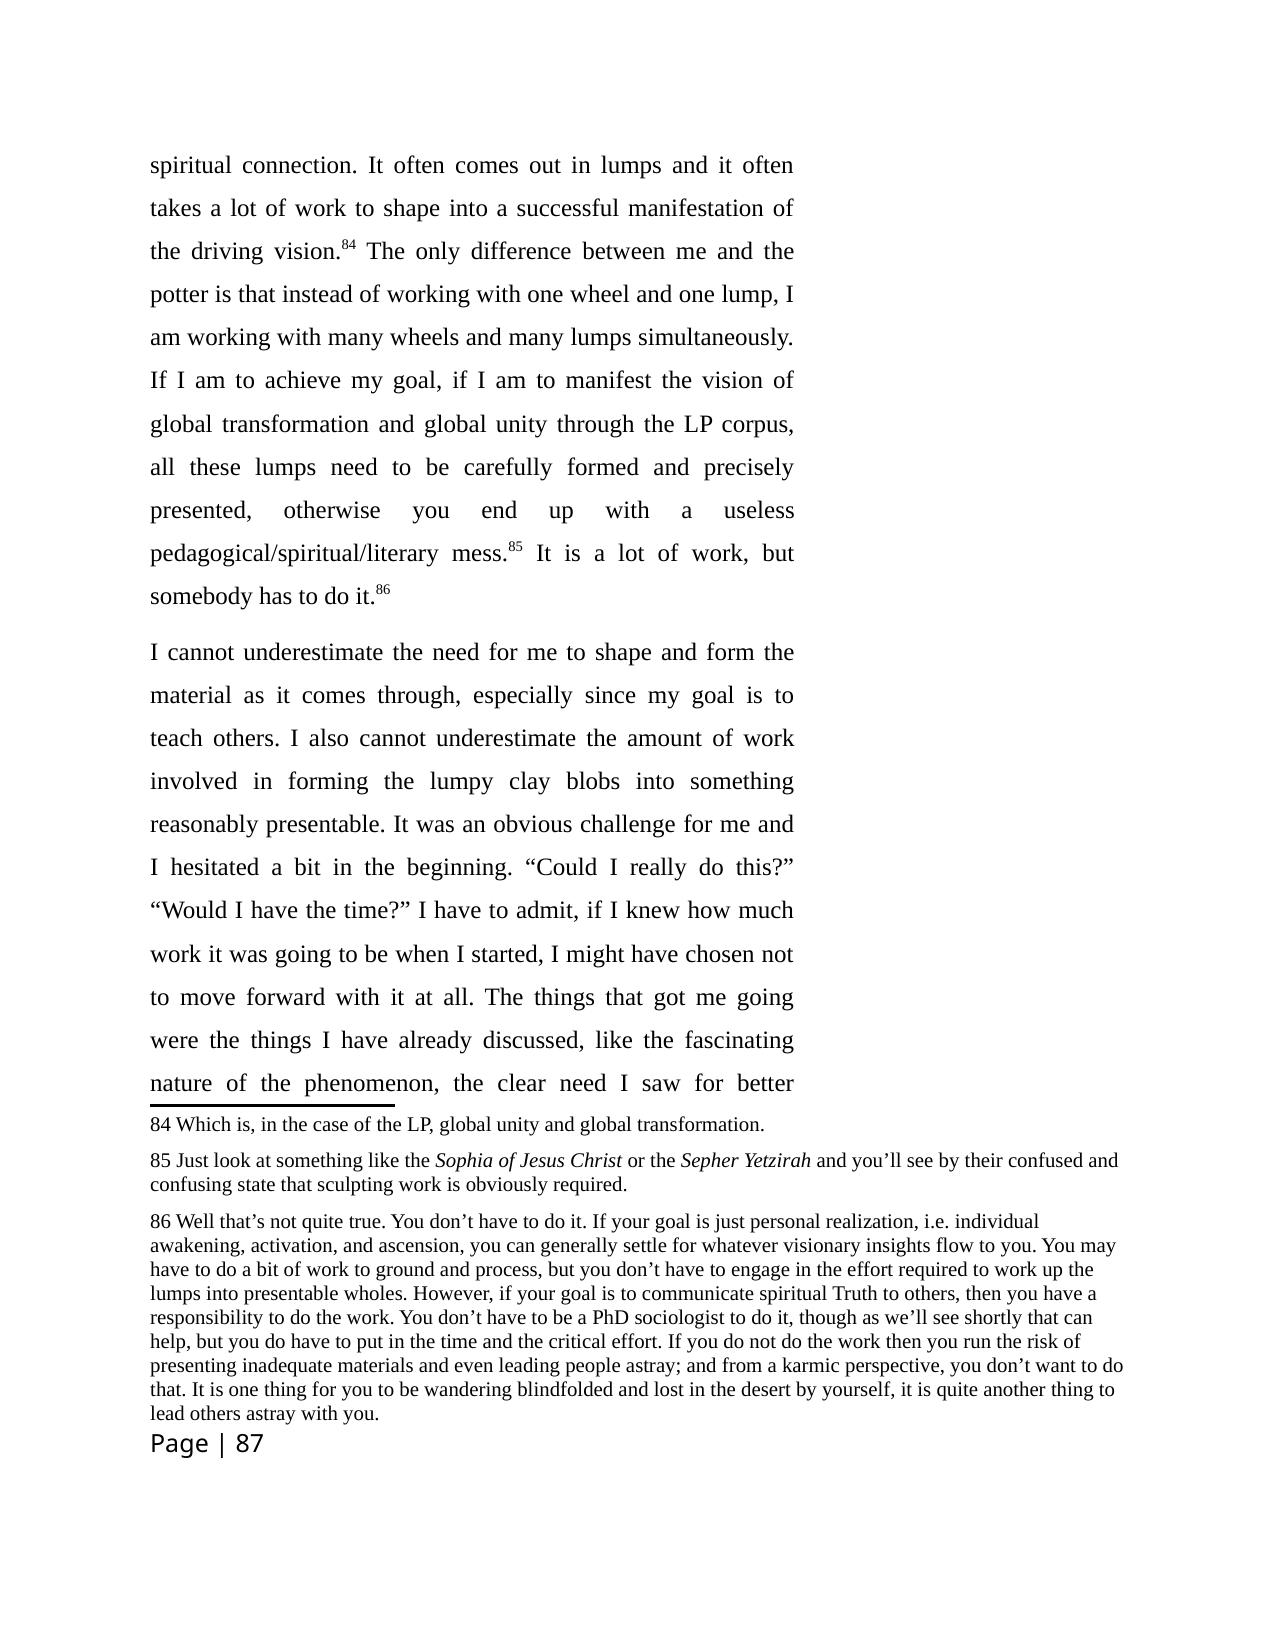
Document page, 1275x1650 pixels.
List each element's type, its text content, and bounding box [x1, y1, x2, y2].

text Well that’s not quite true. You don’t have to do it. If your goal is just personal realization, i.e. individual awakening, activation, and ascension, you can generally settle for whatever visionary insights flow to you. You may have to do a bit of work to ground and process, but you don’t have to engage in the effort required to work up the lumps into presentable wholes. However, if your goal is to communicate spiritual Truth to others, then you have a responsibility to do the work. You don’t have to be a PhD sociologist to do it, though as we’ll see shortly that can help, but you do have to put in the time and the critical effort. If you do not do the work then you run the risk of presenting inadequate materials and even leading people astray; and from a karmic perspective, you don’t want to do that. It is one thing for you to be wandering blindfolded and lost in the desert by yourself, it is quite another thing to lead others astray with you. [150, 1209, 1125, 1425]
text I cannot underestimate the need for me to shape and form the material as it comes through, especially since my goal is to teach others. I also cannot underestimate the amount of work involved in forming the lumpy clay blobs into something reasonably presentable. It was an obvious challenge for me and I hesitated a bit in the beginning. “Could I really do this?” “Would I have the time?” I have to admit, if I knew how much work it was going to be when I started, I might have chosen not to move forward with it at all. The things that got me going were the things I have already discussed, like the fascinating nature of the phenomenon, the clear need I saw for better [150, 637, 795, 1097]
text Which is, in the case of the LP, global unity and global transformation. [150, 1112, 1125, 1136]
text Just look at something like the Sophia of Jesus Christ or the Sepher Yetzirah and you’ll see by their confused and confusing state that sculpting work is obviously required. [150, 1148, 1125, 1196]
text spiritual connection. It often comes out in lumps and it often takes a lot of work to shape into a successful manifestation of the driving vision. The only difference between me and the potter is that instead of working with one wheel and one lump, I am working with many wheels and many lumps simultaneously. If I am to achieve my goal, if I am to manifest the vision of global transformation and global unity through the LP corpus, all these lumps need to be carefully formed and precisely presented, otherwise you end up with a useless pedagogical/spiritual/literary mess. It is a lot of work, but somebody has to do it. [150, 150, 795, 610]
